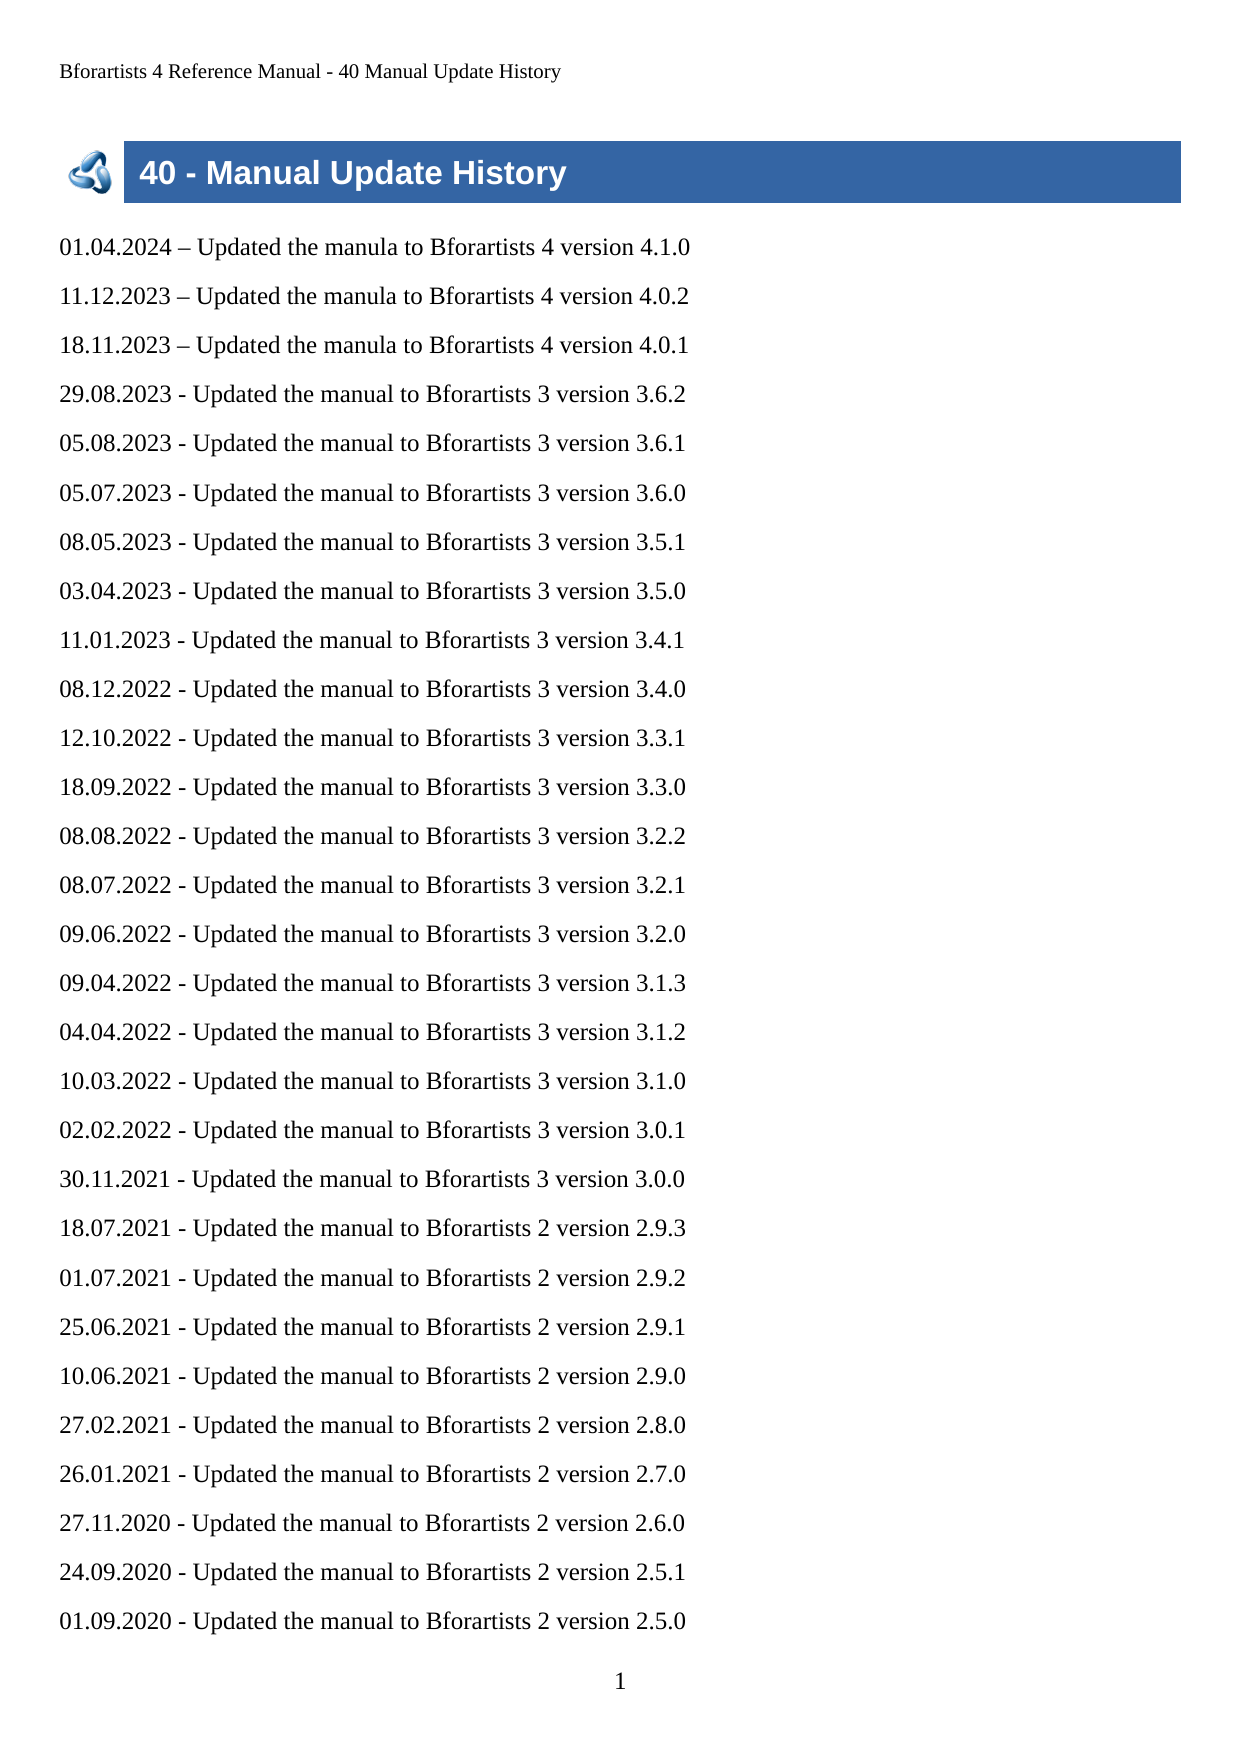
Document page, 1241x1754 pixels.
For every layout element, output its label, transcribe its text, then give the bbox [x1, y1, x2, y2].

text 08.08.2022 - Updated the manual to Bforartists 3 version 3.2.2 [59, 821, 1181, 850]
text 01.04.2024 – Updated the manula to Bforartists 4 version 4.1.0 [59, 232, 1181, 261]
text 03.04.2023 - Updated the manual to Bforartists 3 version 3.5.0 [59, 576, 1181, 604]
text 11.01.2023 - Updated the manual to Bforartists 3 version 3.4.1 [59, 625, 1181, 653]
text 18.07.2021 - Updated the manual to Bforartists 2 version 2.9.3 [59, 1213, 1181, 1242]
text 05.07.2023 - Updated the manual to Bforartists 3 version 3.6.0 [59, 478, 1181, 506]
text 26.01.2021 - Updated the manual to Bforartists 2 version 2.7.0 [59, 1459, 1181, 1488]
text 30.11.2021 - Updated the manual to Bforartists 3 version 3.0.0 [59, 1164, 1181, 1193]
text 18.11.2023 – Updated the manula to Bforartists 4 version 4.0.1 [59, 330, 1181, 359]
text 01.07.2021 - Updated the manual to Bforartists 2 version 2.9.2 [59, 1263, 1181, 1291]
text 18.09.2022 - Updated the manual to Bforartists 3 version 3.3.0 [59, 772, 1181, 801]
text 04.04.2022 - Updated the manual to Bforartists 3 version 3.1.2 [59, 1017, 1181, 1046]
text 08.07.2022 - Updated the manual to Bforartists 3 version 3.2.1 [59, 870, 1181, 899]
text 27.02.2021 - Updated the manual to Bforartists 2 version 2.8.0 [59, 1410, 1181, 1438]
text 02.02.2022 - Updated the manual to Bforartists 3 version 3.0.1 [59, 1115, 1181, 1144]
text 11.12.2023 – Updated the manula to Bforartists 4 version 4.0.2 [59, 281, 1181, 310]
table_header [59, 141, 124, 203]
text 12.10.2022 - Updated the manual to Bforartists 3 version 3.3.1 [59, 723, 1181, 752]
text 25.06.2021 - Updated the manual to Bforartists 2 version 2.9.1 [59, 1312, 1181, 1340]
text 08.05.2023 - Updated the manual to Bforartists 3 version 3.5.1 [59, 527, 1181, 555]
text 09.06.2022 - Updated the manual to Bforartists 3 version 3.2.0 [59, 919, 1181, 948]
text 24.09.2020 - Updated the manual to Bforartists 2 version 2.5.1 [59, 1557, 1181, 1586]
table_header 40 - Manual Update History [124, 141, 1181, 203]
text 29.08.2023 - Updated the manual to Bforartists 3 version 3.6.2 [59, 379, 1181, 408]
text 10.06.2021 - Updated the manual to Bforartists 2 version 2.9.0 [59, 1361, 1181, 1389]
text 01.09.2020 - Updated the manual to Bforartists 2 version 2.5.0 [59, 1606, 1181, 1635]
text 08.12.2022 - Updated the manual to Bforartists 3 version 3.4.0 [59, 674, 1181, 703]
text 27.11.2020 - Updated the manual to Bforartists 2 version 2.6.0 [59, 1508, 1181, 1537]
text 05.08.2023 - Updated the manual to Bforartists 3 version 3.6.1 [59, 428, 1181, 457]
text 10.03.2022 - Updated the manual to Bforartists 3 version 3.1.0 [59, 1066, 1181, 1095]
picture [65, 147, 114, 197]
text 09.04.2022 - Updated the manual to Bforartists 3 version 3.1.3 [59, 968, 1181, 997]
